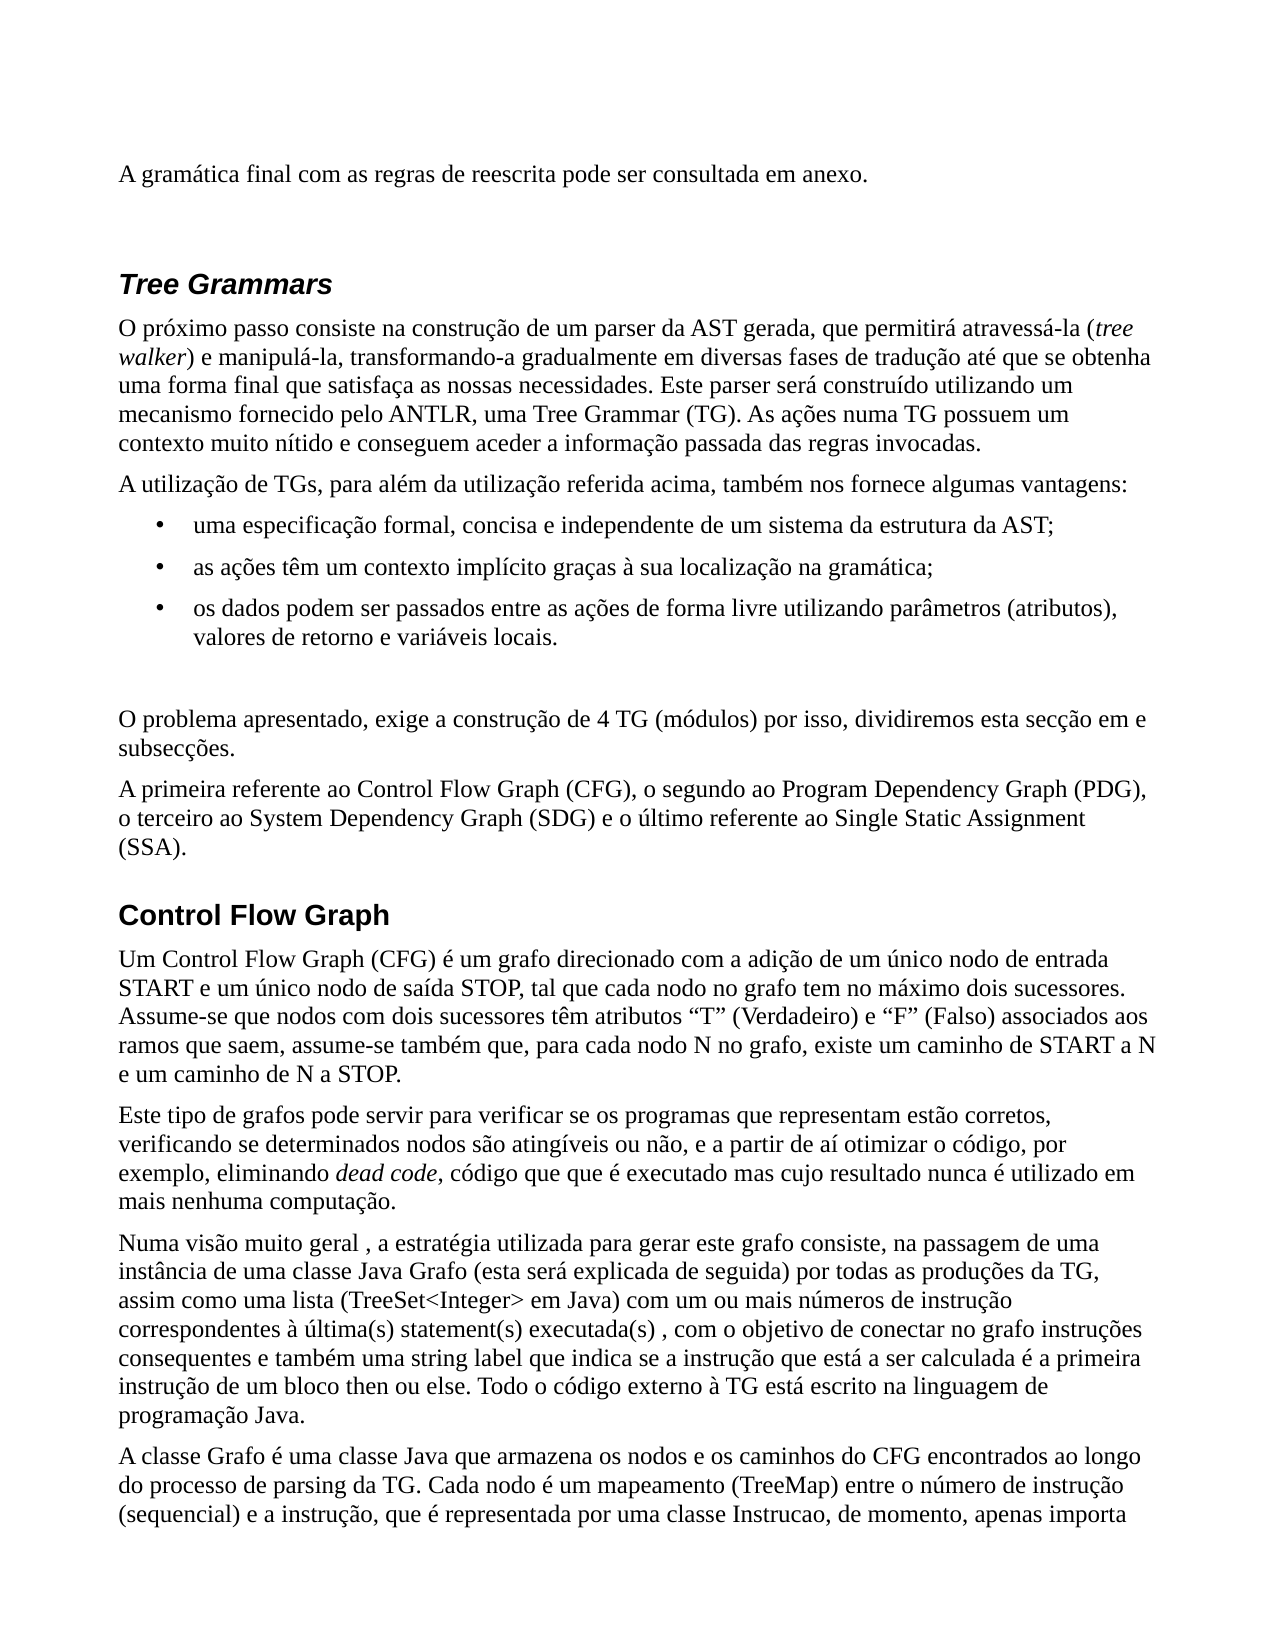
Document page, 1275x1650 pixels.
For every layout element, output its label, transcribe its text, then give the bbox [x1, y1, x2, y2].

text A primeira referente ao Control Flow Graph (CFG), o segundo ao Program Dependency Graph (PDG), o terceiro ao System Dependency Graph (SDG) e o último referente ao Single Static Assignment (SSA). [118, 774, 1157, 860]
subtitle Tree Grammars [118, 267, 1157, 300]
text O próximo passo consiste na construção de um parser da AST gerada, que permitirá atravessá-la (tree walker) e manipulá-la, transformando-a gradualmente em diversas fases de tradução até que se obtenha uma forma final que satisfaça as nossas necessidades. Este parser será construído utilizando um mecanismo fornecido pelo ANTLR, uma Tree Grammar (TG). As ações numa TG possuem um contexto muito nítido e conseguem aceder a informação passada das regras invocadas. [118, 313, 1157, 457]
text Este tipo de grafos pode servir para verificar se os programas que representam estão corretos, verificando se determinados nodos são atingíveis ou não, e a partir de aí otimizar o código, por exemplo, eliminando dead code, código que que é executado mas cujo resultado nunca é utilizado em mais nenhuma computação. [118, 1100, 1157, 1215]
list os dados podem ser passados entre as ações de forma livre utilizando parâmetros (atributos), valores de retorno e variáveis locais. [156, 593, 1157, 650]
list uma especificação formal, concisa e independente de um sistema da estrutura da AST; [156, 510, 1157, 539]
text Numa visão muito geral , a estratégia utilizada para gerar este grafo consiste, na passagem de uma instância de uma classe Java Grafo (esta será explicada de seguida) por todas as produções da TG, assim como uma lista (TreeSet<Integer> em Java) com um ou mais números de instrução correspondentes à última(s) statement(s) executada(s) , com o objetivo de conectar no grafo instruções consequentes e também uma string label que indica se a instrução que está a ser calculada é a primeira instrução de um bloco then ou else. Todo o código externo à TG está escrito na linguagem de programação Java. [118, 1228, 1157, 1429]
list as ações têm um contexto implícito graças à sua localização na gramática; [156, 552, 1157, 580]
subtitle Control Flow Graph [118, 898, 1157, 931]
text O problema apresentado, exige a construção de 4 TG (módulos) por isso, dividiremos esta secção em e subsecções. [118, 704, 1157, 762]
text A gramática final com as regras de reescrita pode ser consultada em anexo. [118, 159, 1157, 188]
text Um Control Flow Graph (CFG) é um grafo direcionado com a adição de um único nodo de entrada START e um único nodo de saída STOP, tal que cada nodo no grafo tem no máximo dois sucessores. Assume-se que nodos com dois sucessores têm atributos “T” (Verdadeiro) e “F” (Falso) associados aos ramos que saem, assume-se também que, para cada nodo N no grafo, existe um caminho de START a N e um caminho de N a STOP. [118, 944, 1157, 1088]
text A utilização de TGs, para além da utilização referida acima, também nos fornece algumas vantagens: [118, 469, 1157, 498]
text A classe Grafo é uma classe Java que armazena os nodos e os caminhos do CFG encontrados ao longo do processo de parsing da TG. Cada nodo é um mapeamento (TreeMap) entre o número de instrução (sequencial) e a instrução, que é representada por uma classe Instrucao, de momento, apenas importa [118, 1441, 1157, 1528]
